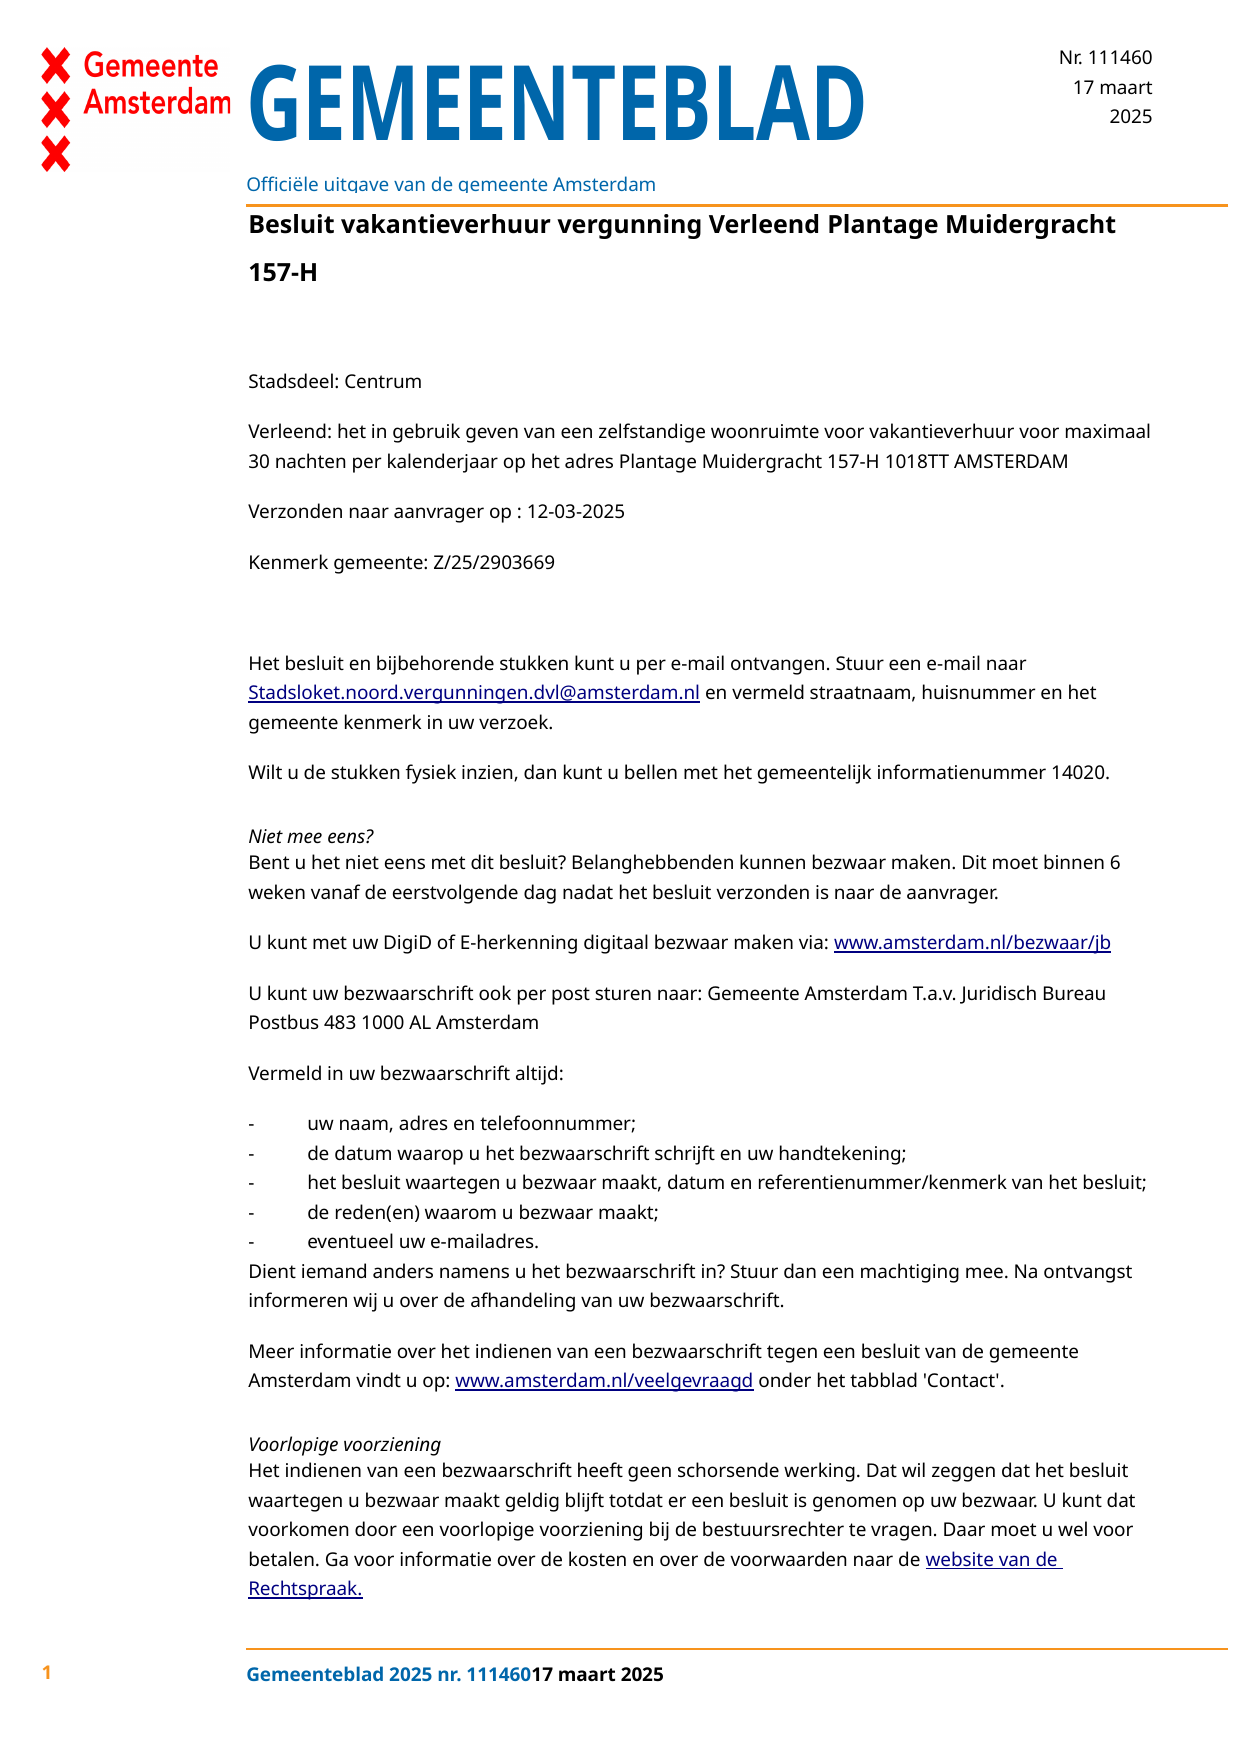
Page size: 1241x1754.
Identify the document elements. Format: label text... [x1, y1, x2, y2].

list de reden(en) waarom u bezwaar maakt; [248, 1199, 1152, 1224]
text Het indienen van een bezwaarschrift heeft geen schorsende werking. Dat wil zeggen dat het besluit waartegen u bezwaar maakt geldig blijft totdat er een besluit is genomen op uw bezwaar. U kunt dat voorkomen door een voorlopige voorziening bij de bestuursrechter te vragen. Daar moet u wel voor betalen. Ga voor informatie over de kosten en over de voorwaarden naar de website van de Rechtspraak. [248, 1457, 1152, 1601]
picture [41, 47, 231, 172]
list de datum waarop u het bezwaarschrift schrijft en uw handtekening; [248, 1140, 1152, 1165]
text Wilt u de stukken fysiek inzien, dan kunt u bellen met het gemeentelijk informatienummer 14020. [248, 759, 1152, 785]
text Stadsdeel: Centrum [248, 368, 1152, 394]
text Vermeld in uw bezwaarschrift altijd: [248, 1060, 1152, 1085]
text Verleend: het in gebruik geven van een zelfstandige woonruimte voor vakantieverhuur voor maximaal 30 nachten per kalenderjaar op het adres Plantage Muidergracht 157-H 1018TT AMSTERDAM [248, 419, 1152, 474]
text Niet mee eens? [248, 823, 1152, 849]
text U kunt uw bezwaarschrift ook per post sturen naar: Gemeente Amsterdam T.a.v. Juridisch Bureau Postbus 483 1000 AL Amsterdam [248, 980, 1152, 1035]
list het besluit waartegen u bezwaar maakt, datum en referentienummer/kenmerk van het besluit; [248, 1169, 1152, 1195]
text Bent u het niet eens met dit besluit? Belanghebbenden kunnen bezwaar maken. Dit moet binnen 6 weken vanaf de eerstvolgende dag nadat het besluit verzonden is naar de aanvrager. [248, 849, 1152, 904]
text U kunt met uw DigiD of E-herkenning digitaal bezwaar maken via: www.amsterdam.nl/bezwaar/jb [248, 929, 1152, 955]
text Het besluit en bijbehorende stukken kunt u per e-mail ontvangen. Stuur een e-mail naar Stadsloket.noord.vergunningen.dvl@amsterdam.nl en vermeld straatnaam, huisnummer en het gemeente kenmerk in uw verzoek. [248, 650, 1152, 735]
text Meer informatie over het indienen van een bezwaarschrift tegen een besluit van de gemeente Amsterdam vindt u op: www.amsterdam.nl/veelgevraagd onder het tabblad 'Contact'. [248, 1338, 1152, 1393]
list uw naam, adres en telefoonnummer; [248, 1110, 1152, 1136]
text Verzonden naar aanvrager op : 12-03-2025 [248, 499, 1152, 524]
text Voorlopige voorziening [248, 1432, 1152, 1457]
text Dient iemand anders namens u het bezwaarschrift in? Stuur dan een machtiging mee. Na ontvangst informeren wij u over de afhandeling van uw bezwaarschrift. [248, 1258, 1152, 1313]
text Besluit vakantieverhuur vergunning Verleend Plantage Muidergracht 157-H [248, 207, 1152, 288]
list eventueel uw e-mailadres. [248, 1228, 1152, 1254]
text Kenmerk gemeente: Z/25/2903669 [248, 549, 1152, 575]
